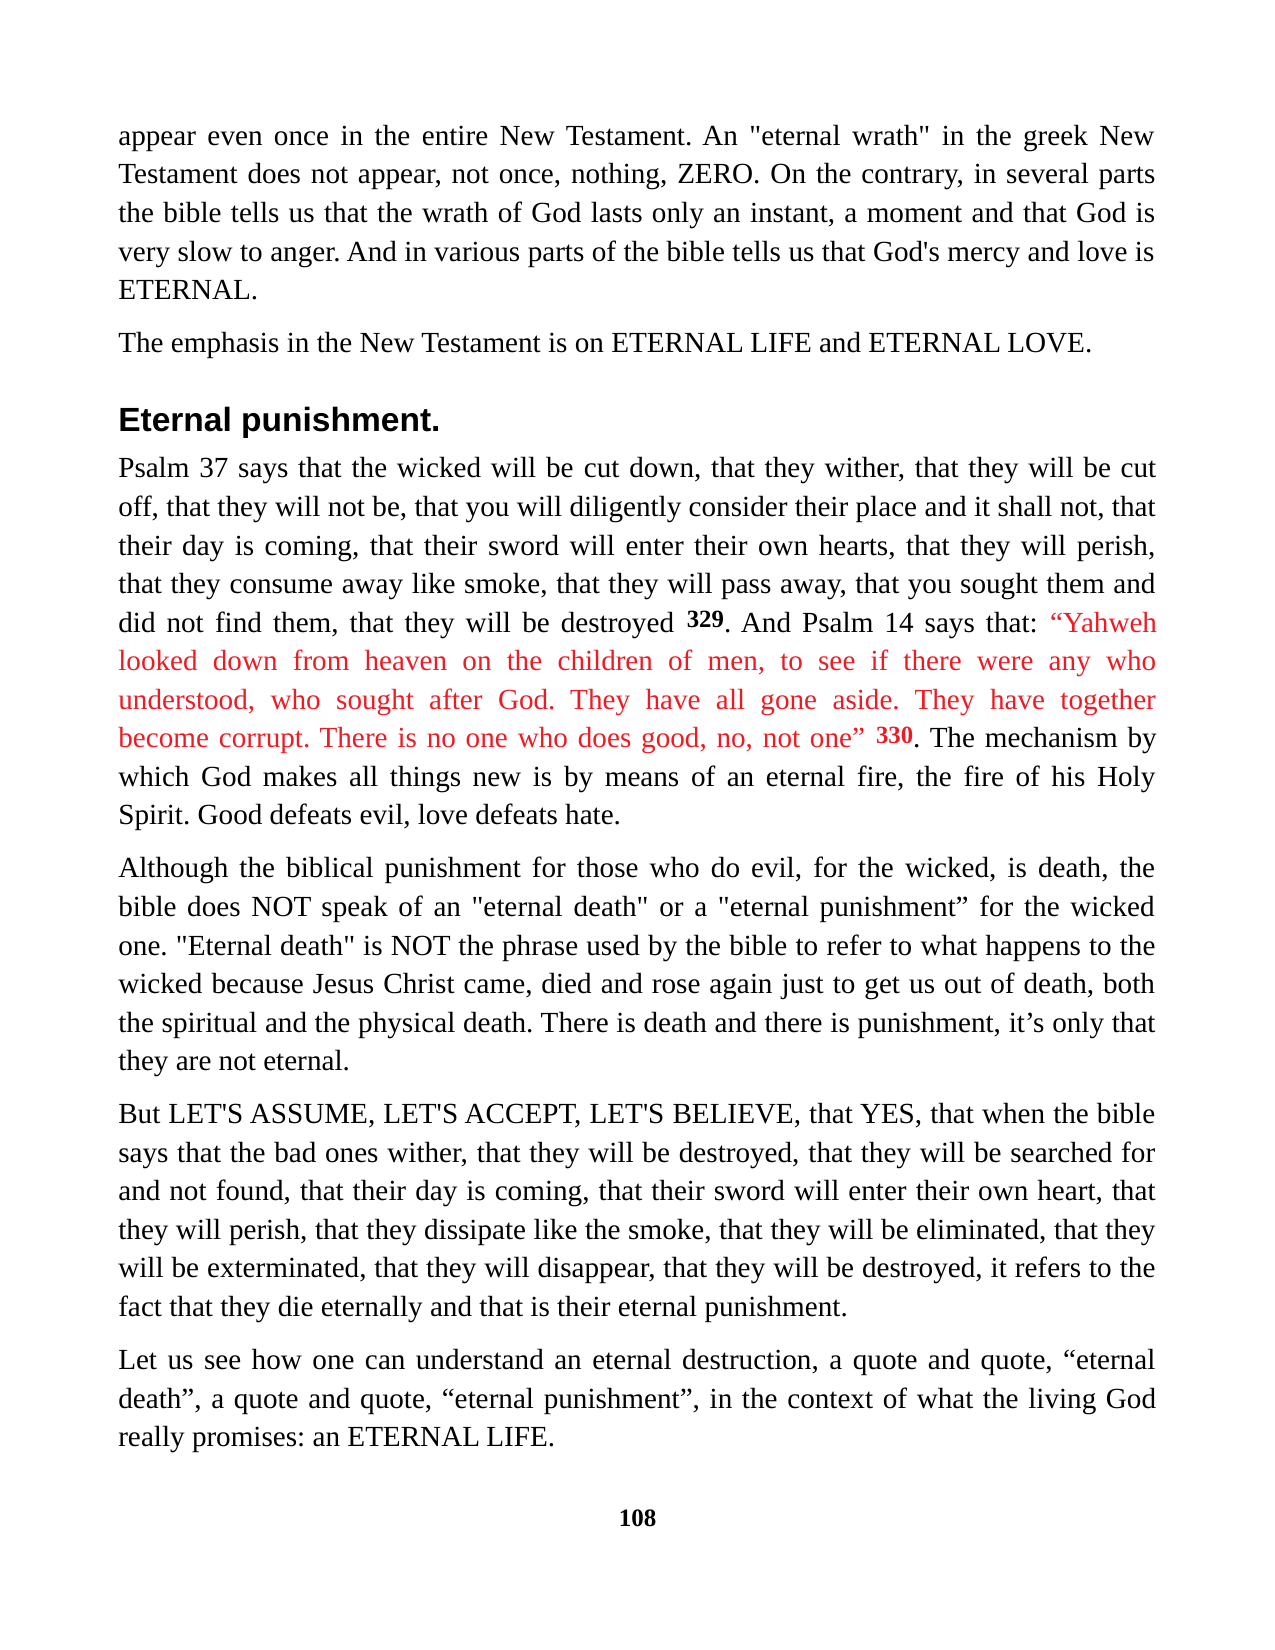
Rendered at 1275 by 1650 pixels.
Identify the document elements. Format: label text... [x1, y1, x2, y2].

text But LET'S ASSUME, LET'S ACCEPT, LET'S BELIEVE, that YES, that when the bible says that the bad ones wither, that they will be destroyed, that they will be searched for and not found, that their day is coming, that their sword will enter their own heart, that they will perish, that they dissipate like the smoke, that they will be eliminated, that they will be exterminated, that they will disappear, that they will be destroyed, it refers to the fact that they die eternally and that is their eternal punishment. [118, 1096, 1157, 1323]
text The emphasis in the New Testament is on ETERNAL LIFE and ETERNAL LOVE. [118, 325, 1157, 359]
text Psalm 37 says that the wicked will be cut down, that they wither, that they will be cut off, that they will not be, that you will diligently consider their place and it shall not, that their day is coming, that their sword will enter their own hearts, that they will perish, that they consume away like smoke, that they will pass away, that you sought them and did not find them, that they will be destroyed . And Psalm 14 says that: “Yahweh looked down from heaven on the children of men, to see if there were any who understood, who sought after God. They have all gone aside. They have together become corrupt. There is no one who does good, no, not one” . The mechanism by which God makes all things new is by means of an eternal fire, the fire of his Holy Spirit. Good defeats evil, love defeats hate. [118, 451, 1157, 831]
text appear even once in the entire New Testament. An "eternal wrath" in the greek New Testament does not appear, not once, nothing, ZERO. On the contrary, in several parts the bible tells us that the wrath of God lasts only an instant, a moment and that God is very slow to anger. And in various parts of the bible tells us that God's mercy and love is ETERNAL. [118, 118, 1157, 306]
text Let us see how one can understand an eternal destruction, a quote and quote, “eternal death”, a quote and quote, “eternal punishment”, in the context of what the living God really promises: an ETERNAL LIFE. [118, 1342, 1157, 1453]
text Although the biblical punishment for those who do evil, for the wicked, is death, the bible does NOT speak of an "eternal death" or a "eternal punishment” for the wicked one. "Eternal death" is NOT the phrase used by the bible to refer to what happens to the wicked because Jesus Christ came, died and rose again just to get us out of death, both the spiritual and the physical death. There is death and there is punishment, it’s only that they are not eternal. [118, 851, 1157, 1077]
subtitle Eternal punishment. [118, 399, 1157, 438]
